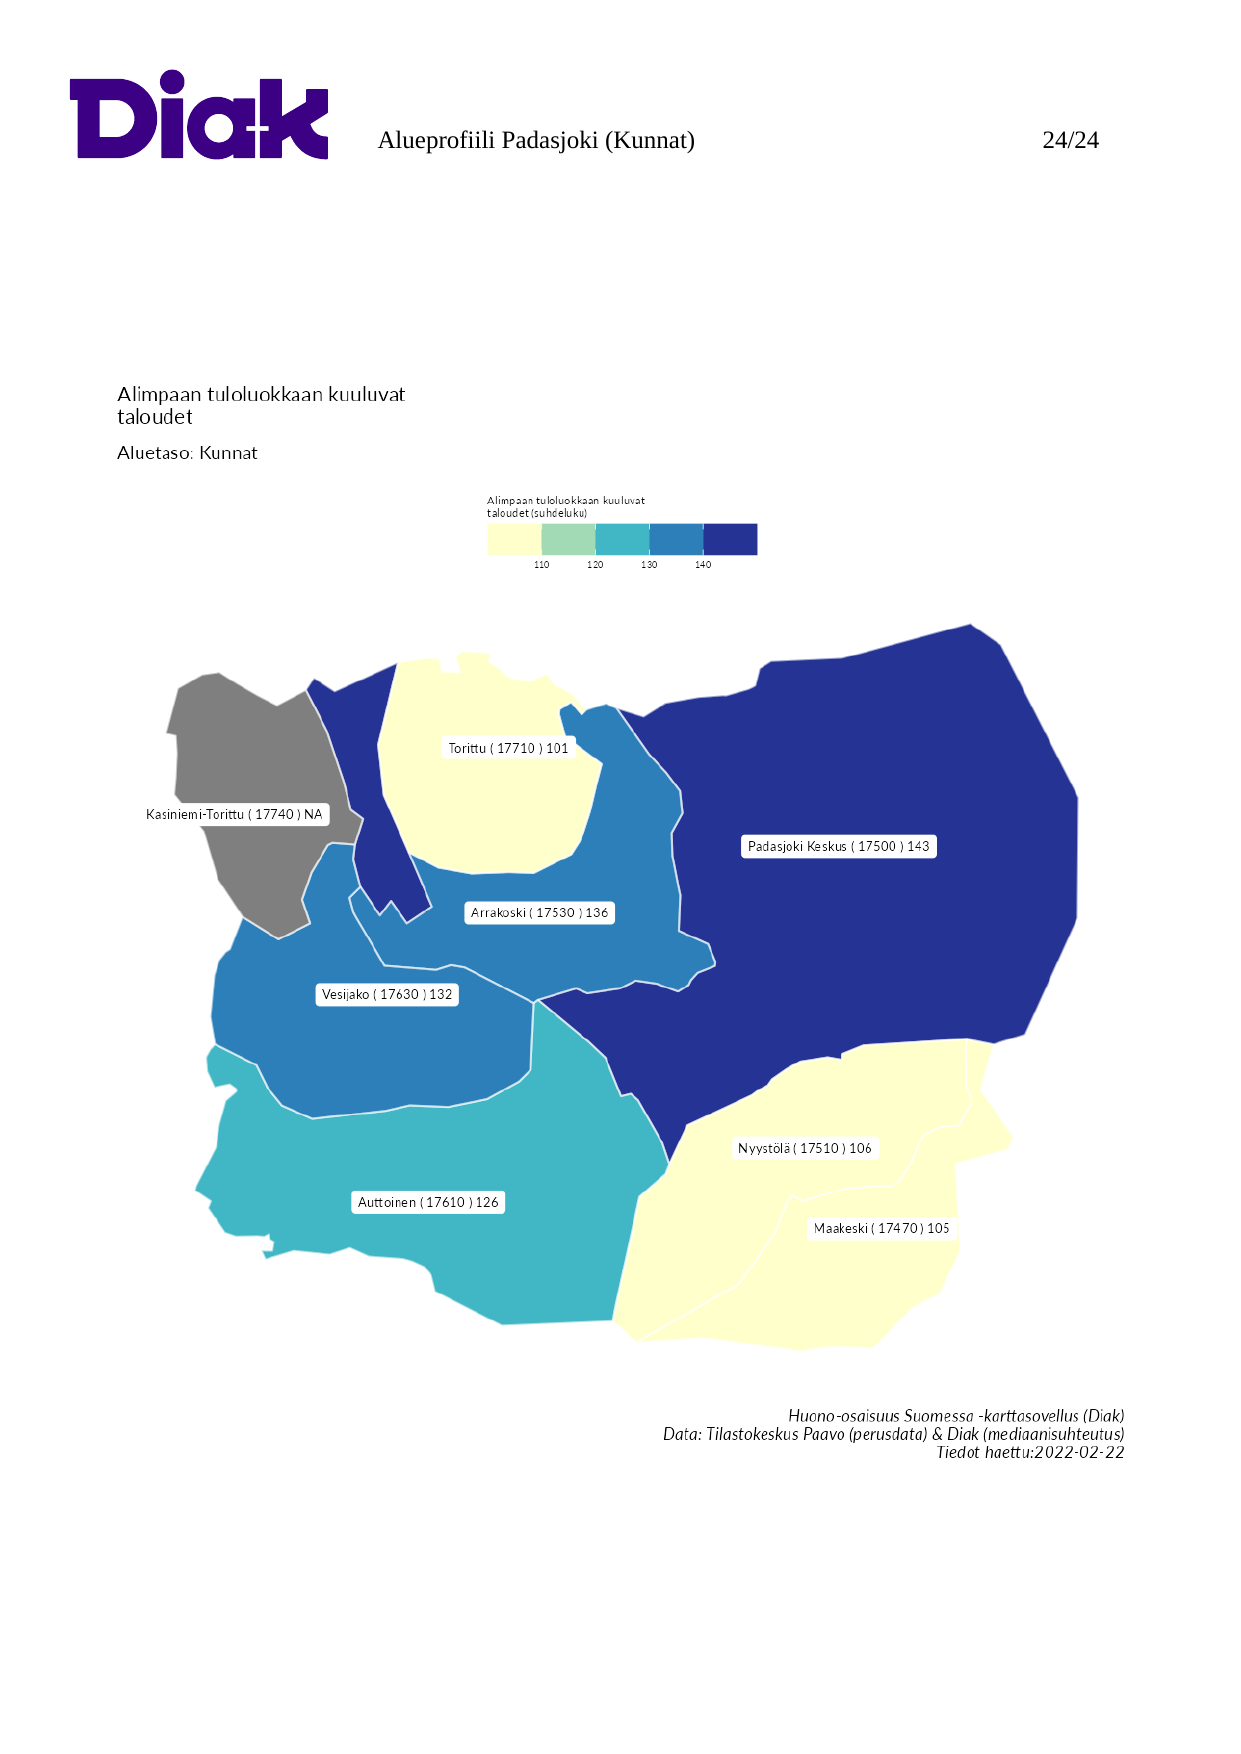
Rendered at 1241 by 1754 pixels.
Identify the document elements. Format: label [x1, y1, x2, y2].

picture [61, 196, 1179, 1651]
